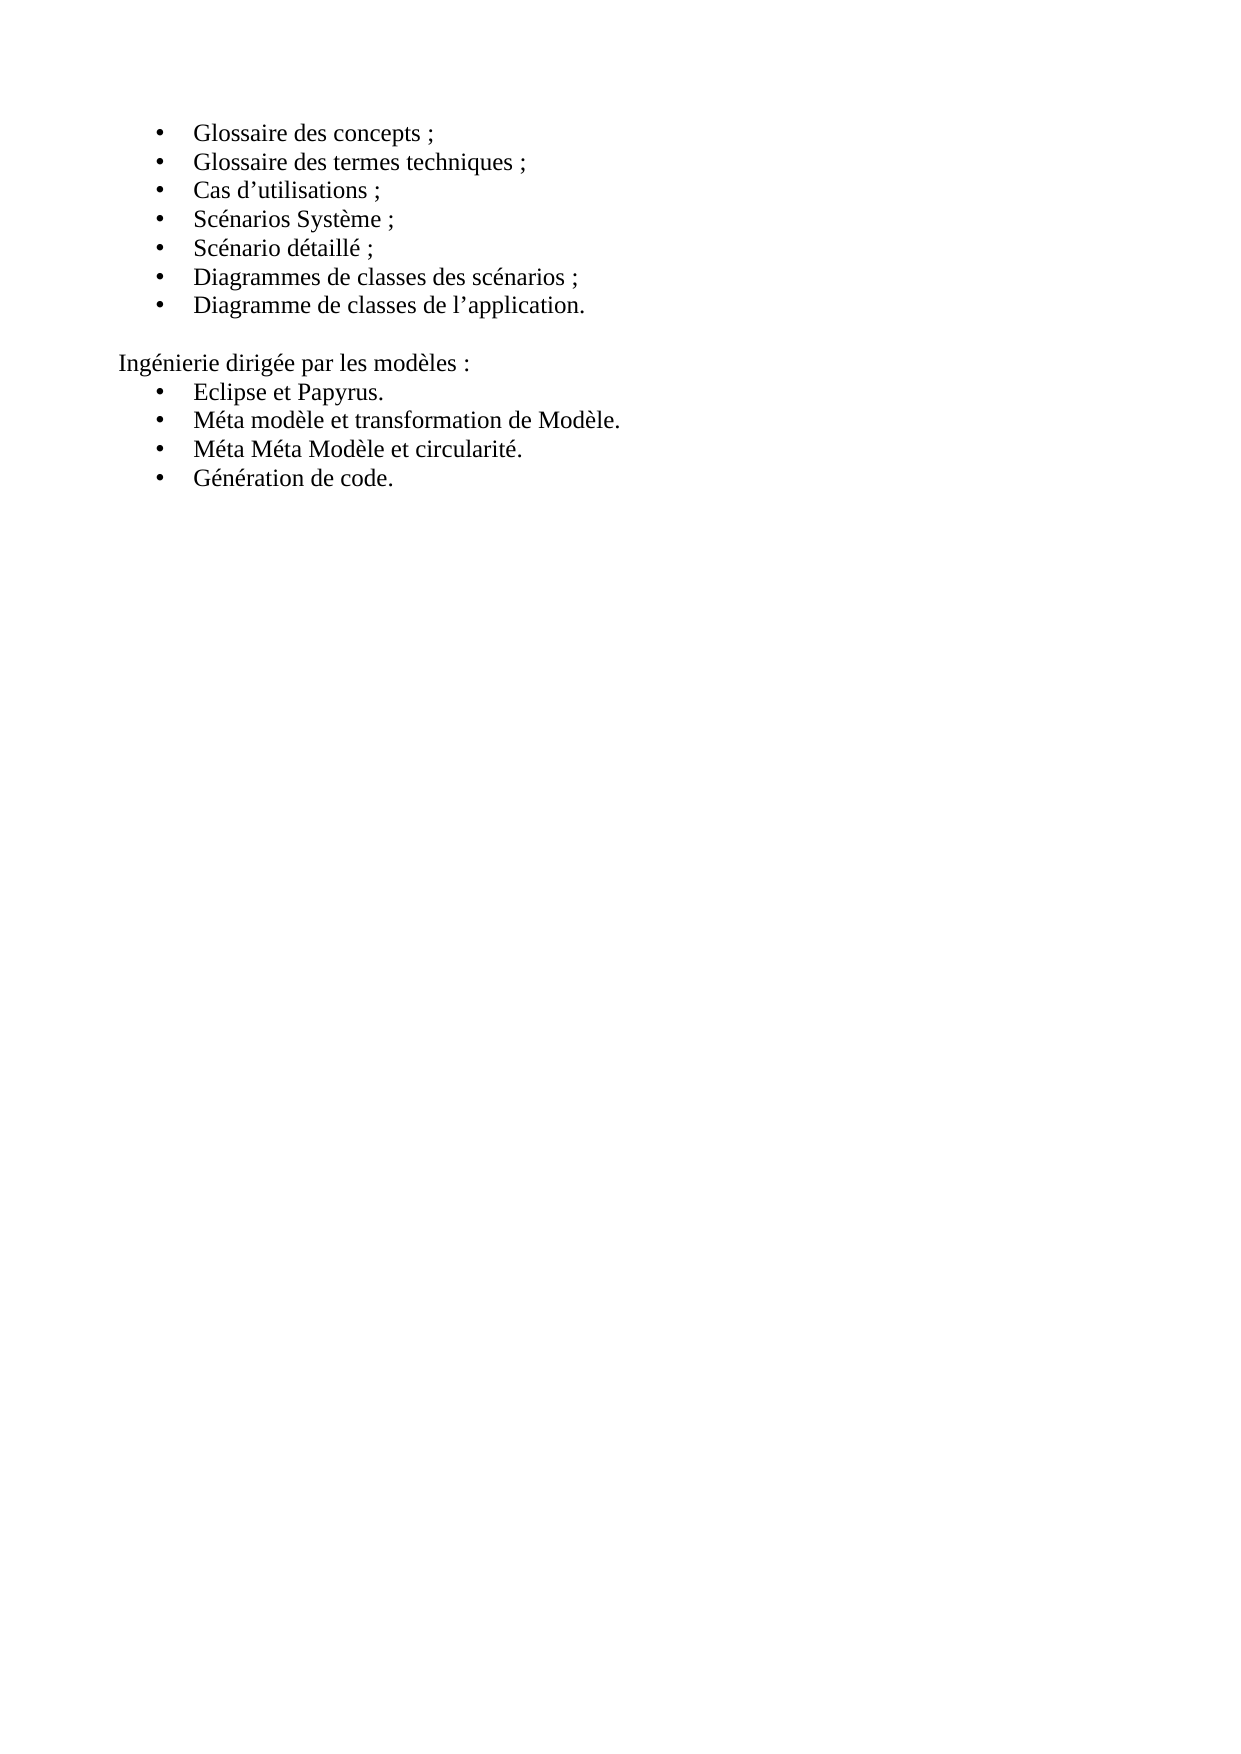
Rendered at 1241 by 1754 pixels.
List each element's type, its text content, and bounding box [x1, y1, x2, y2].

list Scénarios Système ; [156, 204, 1122, 233]
list Méta Méta Modèle et circularité. [156, 434, 1122, 463]
list Méta modèle et transformation de Modèle. [156, 406, 1122, 434]
list Eclipse et Papyrus. [156, 377, 1122, 406]
list Scénario détaillé ; [156, 233, 1122, 262]
list Diagramme de classes de l’application. [156, 291, 1122, 319]
list Génération de code. [156, 463, 1122, 492]
list Glossaire des concepts ; [156, 118, 1122, 147]
text Ingénierie dirigée par les modèles : [118, 348, 1122, 377]
list Glossaire des termes techniques ; [156, 147, 1122, 176]
list Diagrammes de classes des scénarios ; [156, 262, 1122, 291]
list Cas d’utilisations ; [156, 176, 1122, 204]
